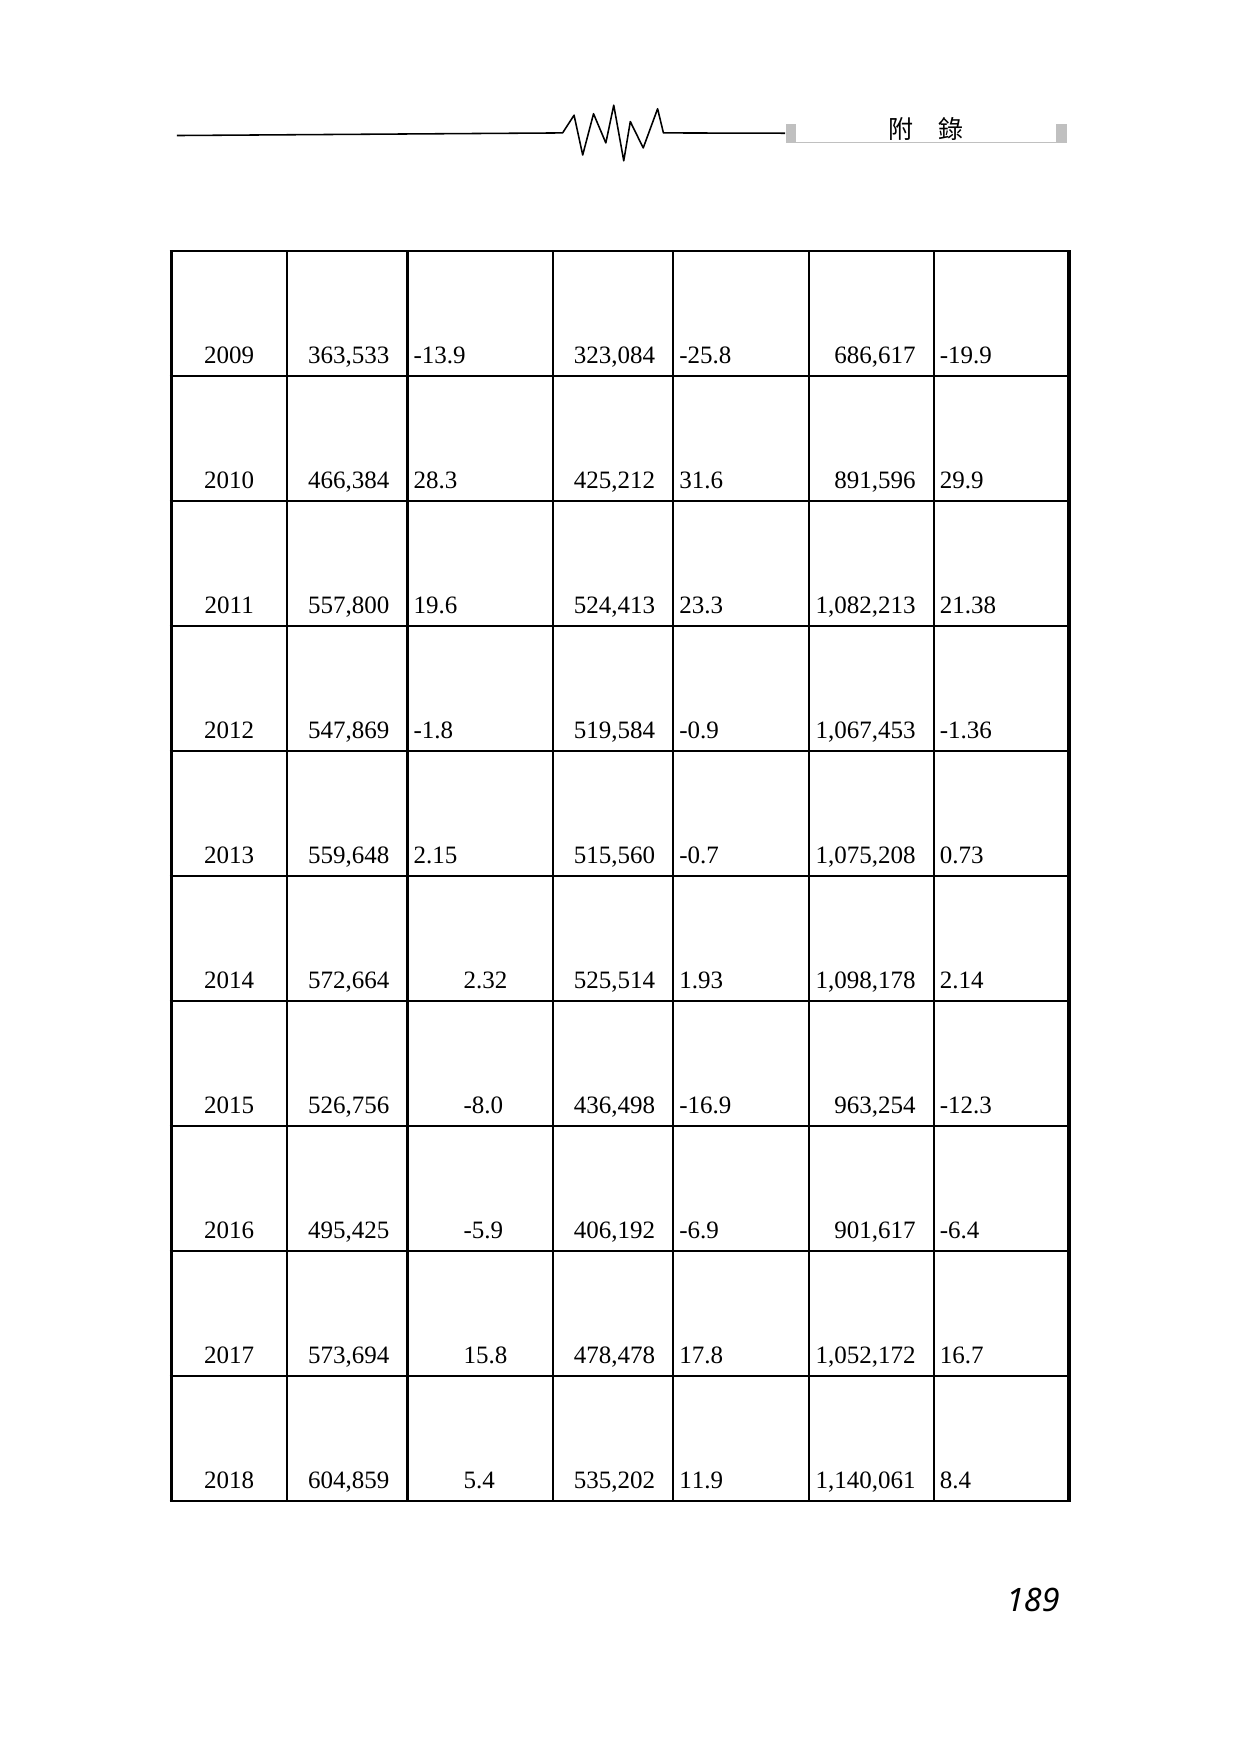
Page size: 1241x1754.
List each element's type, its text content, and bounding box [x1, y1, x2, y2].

table_cell 2011 [173, 502, 286, 625]
table_cell 2017 [173, 1252, 286, 1375]
table_cell 2012 [173, 627, 286, 750]
table_cell 495,425 [288, 1127, 406, 1250]
table_cell 1,098,178 [810, 877, 933, 1000]
table_cell 406,192 [554, 1127, 672, 1250]
table_cell -12.3 [935, 1002, 1067, 1125]
table_cell 16.7 [935, 1252, 1067, 1375]
table_cell -16.9 [674, 1002, 808, 1125]
table_cell 29.9 [935, 377, 1067, 500]
table_cell 19.6 [409, 502, 552, 625]
table_cell -19.9 [935, 252, 1067, 375]
table_cell 8.4 [935, 1377, 1067, 1500]
table_cell 2.32 [409, 877, 552, 1000]
table_cell 2.15 [409, 752, 552, 875]
table_cell 17.8 [674, 1252, 808, 1375]
table_cell -8.0 [409, 1002, 552, 1125]
table_cell 1,082,213 [810, 502, 933, 625]
table_cell 23.3 [674, 502, 808, 625]
table_cell 2.14 [935, 877, 1067, 1000]
table_cell 526,756 [288, 1002, 406, 1125]
table_cell 547,869 [288, 627, 406, 750]
table_cell 1,140,061 [810, 1377, 933, 1500]
table_cell 5.4 [409, 1377, 552, 1500]
table_cell 557,800 [288, 502, 406, 625]
table_cell -13.9 [409, 252, 552, 375]
table_cell 525,514 [554, 877, 672, 1000]
table_cell 0.73 [935, 752, 1067, 875]
table_cell -1.36 [935, 627, 1067, 750]
table_cell 2013 [173, 752, 286, 875]
table_cell -1.8 [409, 627, 552, 750]
table_cell 2014 [173, 877, 286, 1000]
table_cell 15.8 [409, 1252, 552, 1375]
table_cell 963,254 [810, 1002, 933, 1125]
table_cell 1,052,172 [810, 1252, 933, 1375]
table_cell 31.6 [674, 377, 808, 500]
table_cell 524,413 [554, 502, 672, 625]
table_cell -6.9 [674, 1127, 808, 1250]
table_cell 1,075,208 [810, 752, 933, 875]
table_cell 478,478 [554, 1252, 672, 1375]
table_cell 2010 [173, 377, 286, 500]
table_cell -6.4 [935, 1127, 1067, 1250]
table_cell 436,498 [554, 1002, 672, 1125]
table_cell 573,694 [288, 1252, 406, 1375]
table_cell 1.93 [674, 877, 808, 1000]
table_cell 519,584 [554, 627, 672, 750]
table_cell 686,617 [810, 252, 933, 375]
table_cell 572,664 [288, 877, 406, 1000]
table_cell 2018 [173, 1377, 286, 1500]
table_cell -0.9 [674, 627, 808, 750]
table_cell 425,212 [554, 377, 672, 500]
table_cell 559,648 [288, 752, 406, 875]
table_cell -0.7 [674, 752, 808, 875]
table_cell 466,384 [288, 377, 406, 500]
table_cell 604,859 [288, 1377, 406, 1500]
table_cell 901,617 [810, 1127, 933, 1250]
table_cell 535,202 [554, 1377, 672, 1500]
table_cell 2015 [173, 1002, 286, 1125]
table_cell 323,084 [554, 252, 672, 375]
table_cell 28.3 [409, 377, 552, 500]
table_cell -5.9 [409, 1127, 552, 1250]
table_cell 11.9 [674, 1377, 808, 1500]
table_cell -25.8 [674, 252, 808, 375]
table_cell 21.38 [935, 502, 1067, 625]
table_cell 363,533 [288, 252, 406, 375]
table_cell 2009 [173, 252, 286, 375]
table_cell 2016 [173, 1127, 286, 1250]
table_cell 515,560 [554, 752, 672, 875]
table_cell 1,067,453 [810, 627, 933, 750]
table_cell 891,596 [810, 377, 933, 500]
